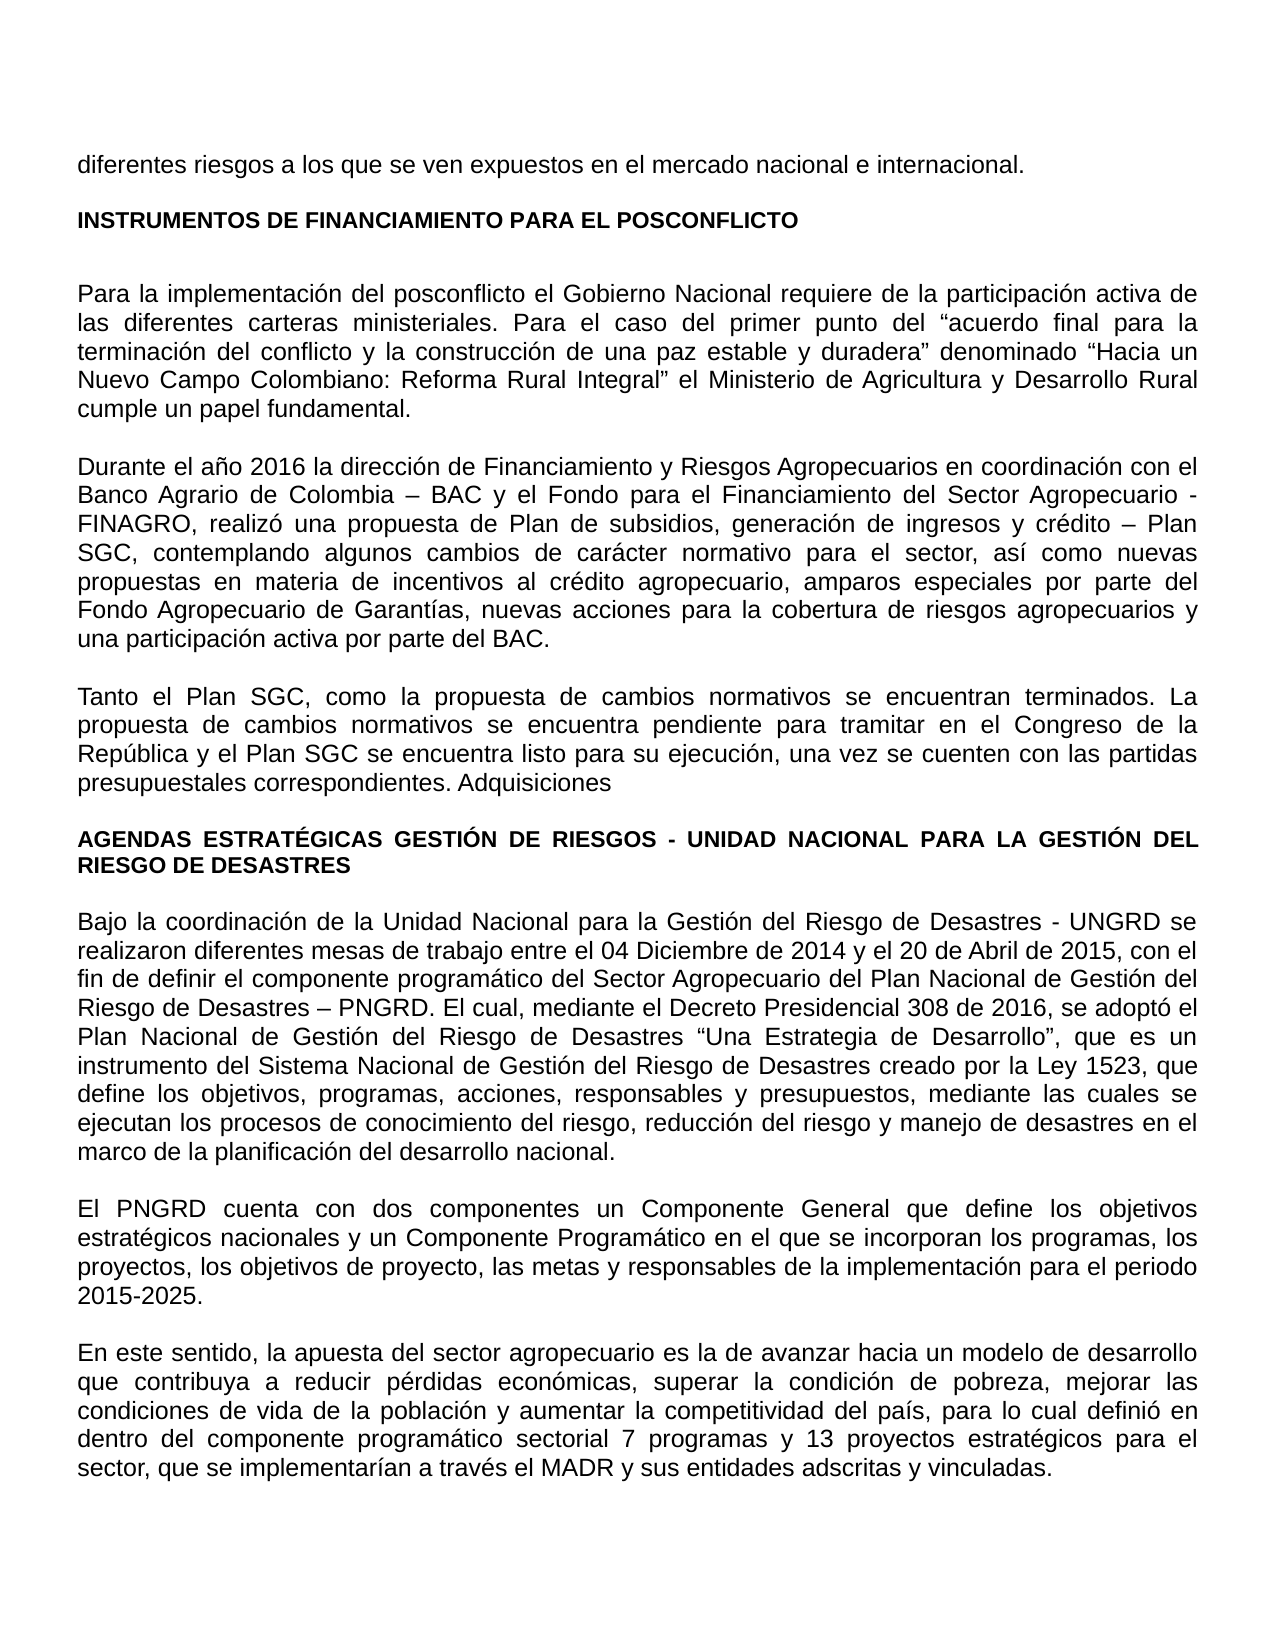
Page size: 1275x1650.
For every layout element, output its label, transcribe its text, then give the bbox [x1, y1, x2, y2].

text Bajo la coordinación de la Unidad Nacional para la Gestión del Riesgo de Desastres - UNGRD se realizaron diferentes mesas de trabajo entre el 04 Diciembre de 2014 y el 20 de Abril de 2015, con el fin de definir el componente programático del Sector Agropecuario del Plan Nacional de Gestión del Riesgo de Desastres – PNGRD. El cual, mediante el Decreto Presidencial 308 de 2016, se adoptó el Plan Nacional de Gestión del Riesgo de Desastres “Una Estrategia de Desarrollo”, que es un instrumento del Sistema Nacional de Gestión del Riesgo de Desastres creado por la Ley 1523, que define los objetivos, programas, acciones, responsables y presupuestos, mediante las cuales se ejecutan los procesos de conocimiento del riesgo, reducción del riesgo y manejo de desastres en el marco de la planificación del desarrollo nacional. [77, 907, 1200, 1166]
text Durante el año 2016 la dirección de Financiamiento y Riesgos Agropecuarios en coordinación con el Banco Agrario de Colombia – BAC y el Fondo para el Financiamiento del Sector Agropecuario -FINAGRO, realizó una propuesta de Plan de subsidios, generación de ingresos y crédito – Plan SGC, contemplando algunos cambios de carácter normativo para el sector, así como nuevas propuestas en materia de incentivos al crédito agropecuario, amparos especiales por parte del Fondo Agropecuario de Garantías, nuevas acciones para la cobertura de riesgos agropecuarios y una participación activa por parte del BAC. [77, 452, 1200, 653]
text INSTRUMENTOS DE FINANCIAMIENTO PARA EL POSCONFLICTO [77, 207, 1200, 234]
text AGENDAS ESTRATÉGICAS GESTIÓN DE RIESGOS - UNIDAD NACIONAL PARA LA GESTIÓN DEL RIESGO DE DESASTRES [77, 826, 1200, 878]
text diferentes riesgos a los que se ven expuestos en el mercado nacional e internacional. [77, 150, 1200, 179]
text Tanto el Plan SGC, como la propuesta de cambios normativos se encuentran terminados. La propuesta de cambios normativos se encuentra pendiente para tramitar en el Congreso de la República y el Plan SGC se encuentra listo para su ejecución, una vez se cuenten con las partidas presupuestales correspondientes. Adquisiciones [77, 682, 1200, 797]
text El PNGRD cuenta con dos componentes un Componente General que define los objetivos estratégicos nacionales y un Componente Programático en el que se incorporan los programas, los proyectos, los objetivos de proyecto, las metas y responsables de la implementación para el periodo 2015-2025. [77, 1194, 1200, 1309]
text Para la implementación del posconflicto el Gobierno Nacional requiere de la participación activa de las diferentes carteras ministeriales. Para el caso del primer punto del “acuerdo final para la terminación del conflicto y la construcción de una paz estable y duradera” denominado “Hacia un Nuevo Campo Colombiano: Reforma Rural Integral” el Ministerio de Agricultura y Desarrollo Rural cumple un papel fundamental. [77, 279, 1200, 423]
text En este sentido, la apuesta del sector agropecuario es la de avanzar hacia un modelo de desarrollo que contribuya a reducir pérdidas económicas, superar la condición de pobreza, mejorar las condiciones de vida de la población y aumentar la competitividad del país, para lo cual definió en dentro del componente programático sectorial 7 programas y 13 proyectos estratégicos para el sector, que se implementarían a través el MADR y sus entidades adscritas y vinculadas. [77, 1338, 1200, 1482]
